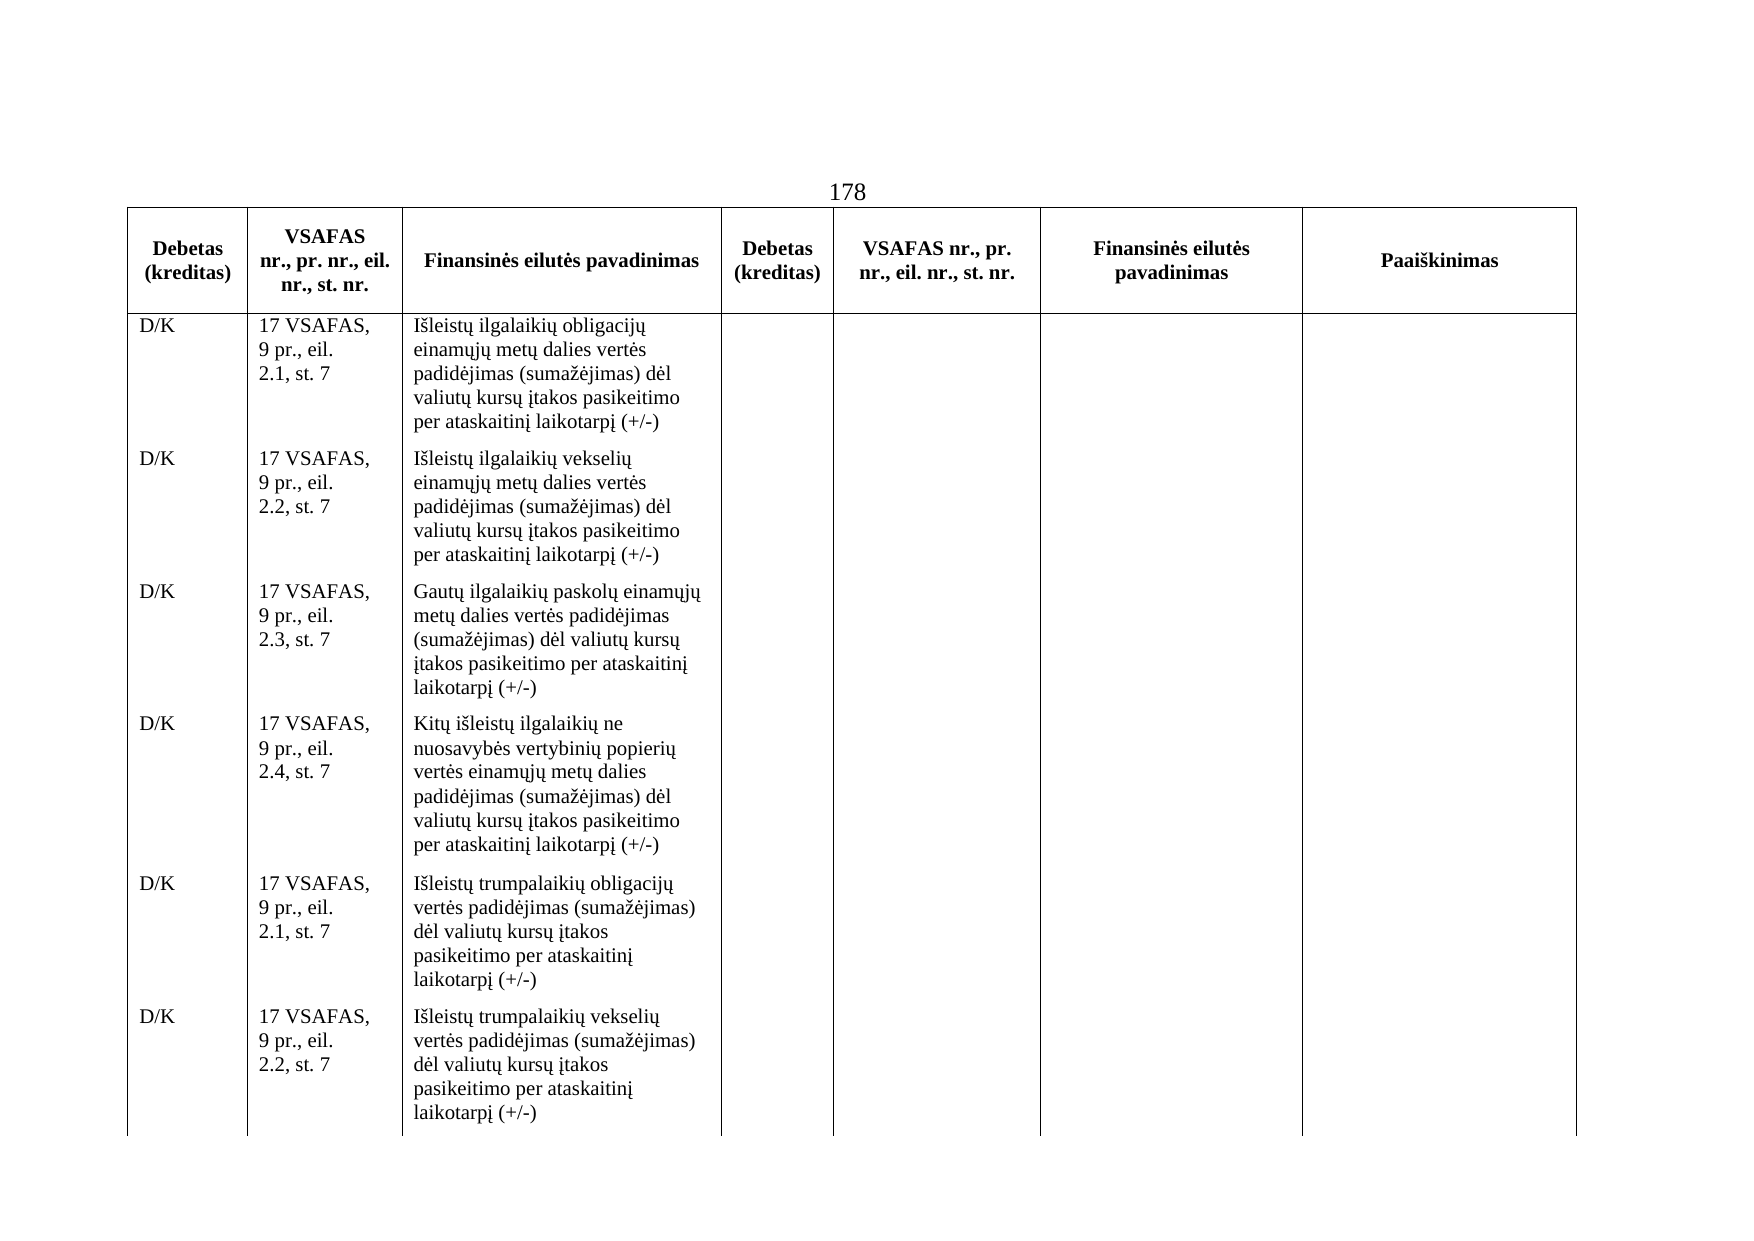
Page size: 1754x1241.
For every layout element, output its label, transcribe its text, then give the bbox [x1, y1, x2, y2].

table_cell D/K [128, 1004, 247, 1136]
table_header Debetas (kreditas) [722, 208, 833, 313]
table_cell [1041, 871, 1302, 1003]
table_cell [834, 446, 1040, 578]
table_cell [1303, 871, 1576, 1003]
table_cell Išleistų trumpalaikių vekselių vertės padidėjimas (sumažėjimas) dėl valiutų kursų įtakos pasikeitimo per ataskaitinį laikotarpį (+/-) [403, 1004, 721, 1136]
table_cell 17 VSAFAS, 9 pr., eil. 2.3, st. 7 [248, 579, 402, 711]
table_cell 17 VSAFAS, 9 pr., eil. 2.4, st. 7 [248, 711, 402, 871]
table_header Finansinės eilutės pavadinimas [1041, 208, 1302, 313]
table_cell [834, 314, 1040, 446]
table_cell 17 VSAFAS, 9 pr., eil. 2.2, st. 7 [248, 1004, 402, 1136]
table_cell [834, 711, 1040, 871]
table_cell [1303, 711, 1576, 871]
table_cell Kitų išleistų ilgalaikių ne nuosavybės vertybinių popierių vertės einamųjų metų dalies padidėjimas (sumažėjimas) dėl valiutų kursų įtakos pasikeitimo per ataskaitinį laikotarpį (+/-) [403, 711, 721, 871]
table_header Finansinės eilutės pavadinimas [403, 208, 721, 313]
table_cell [722, 711, 833, 871]
table_header Paaiškinimas [1303, 208, 1576, 313]
table_cell [1041, 1004, 1302, 1136]
table_cell Išleistų ilgalaikių vekselių einamųjų metų dalies vertės padidėjimas (sumažėjimas) dėl valiutų kursų įtakos pasikeitimo per ataskaitinį laikotarpį (+/-) [403, 446, 721, 578]
table_cell [722, 871, 833, 1003]
table_cell [1303, 314, 1576, 446]
table_cell [722, 1004, 833, 1136]
table_cell [722, 446, 833, 578]
table_cell Išleistų trumpalaikių obligacijų vertės padidėjimas (sumažėjimas) dėl valiutų kursų įtakos pasikeitimo per ataskaitinį laikotarpį (+/-) [403, 871, 721, 1003]
table_header VSAFAS nr., pr. nr., eil. nr., st. nr. [834, 208, 1040, 313]
table_cell D/K [128, 871, 247, 1003]
table_cell [1303, 446, 1576, 578]
table_cell D/K [128, 711, 247, 871]
table_cell [1041, 446, 1302, 578]
table_cell 17 VSAFAS, 9 pr., eil. 2.1, st. 7 [248, 871, 402, 1003]
table_header Debetas (kreditas) [128, 208, 247, 313]
table_cell [1041, 579, 1302, 711]
table_cell [722, 579, 833, 711]
table_cell [834, 871, 1040, 1003]
table_cell 17 VSAFAS, 9 pr., eil. 2.2, st. 7 [248, 446, 402, 578]
table_cell [722, 314, 833, 446]
table_cell [1041, 711, 1302, 871]
table_cell 17 VSAFAS, 9 pr., eil. 2.1, st. 7 [248, 314, 402, 446]
table_cell [1041, 314, 1302, 446]
table_cell [1303, 1004, 1576, 1136]
table_cell D/K [128, 446, 247, 578]
table_cell D/K [128, 314, 247, 446]
table_header VSAFAS nr., pr. nr., eil. nr., st. nr. [248, 208, 402, 313]
table_cell Gautų ilgalaikių paskolų einamųjų metų dalies vertės padidėjimas (sumažėjimas) dėl valiutų kursų įtakos pasikeitimo per ataskaitinį laikotarpį (+/-) [403, 579, 721, 711]
table_cell [1303, 579, 1576, 711]
table_cell Išleistų ilgalaikių obligacijų einamųjų metų dalies vertės padidėjimas (sumažėjimas) dėl valiutų kursų įtakos pasikeitimo per ataskaitinį laikotarpį (+/-) [403, 314, 721, 446]
table_cell [834, 579, 1040, 711]
table_cell D/K [128, 579, 247, 711]
table_cell [834, 1004, 1040, 1136]
